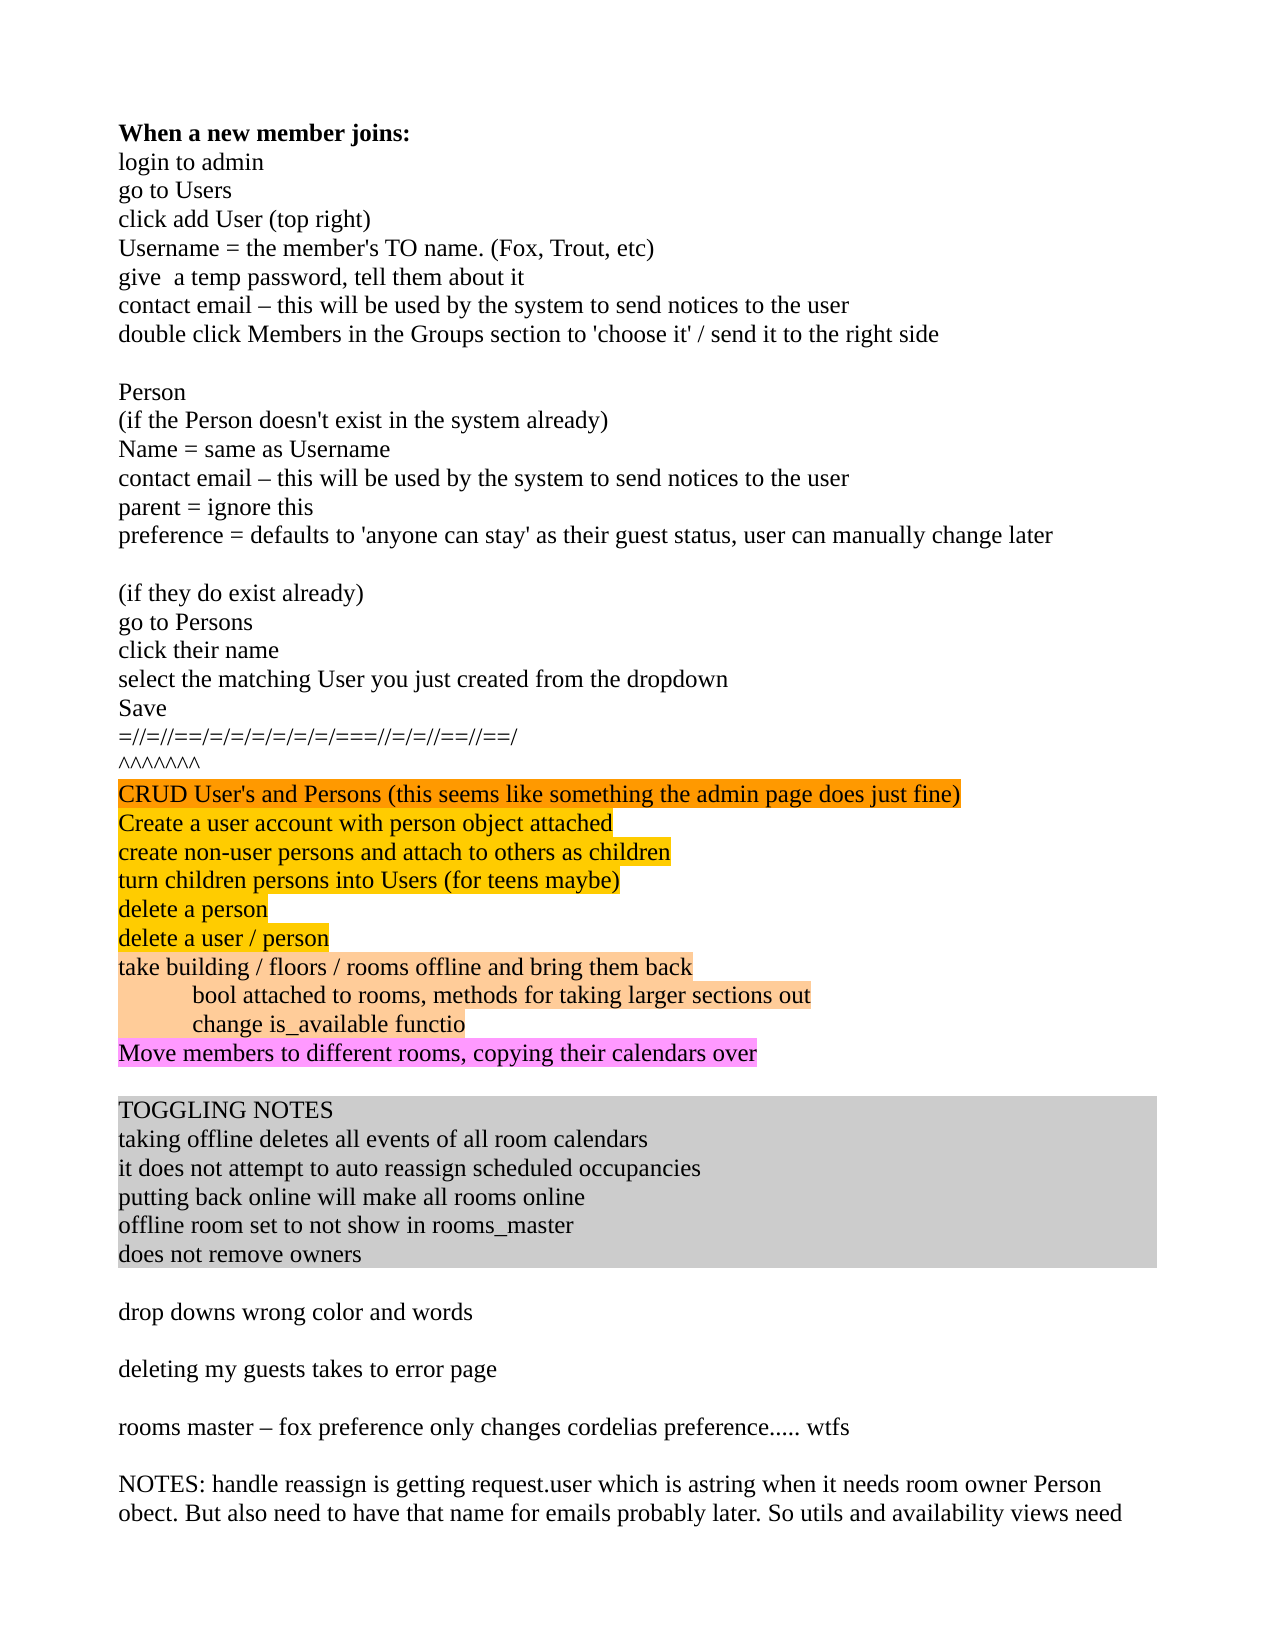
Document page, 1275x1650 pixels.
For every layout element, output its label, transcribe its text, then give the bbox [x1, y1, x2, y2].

text deleting my guests takes to error page [118, 1354, 1157, 1383]
text take building / floors / rooms offline and bring them back [118, 952, 1157, 981]
text delete a person [118, 894, 1157, 923]
text turn children persons into Users (for teens maybe) [118, 866, 1157, 894]
text TOGGLING NOTES [118, 1096, 1157, 1124]
text putting back online will make all rooms online [118, 1182, 1157, 1211]
text rooms master – fox preference only changes cordelias preference..... wtfs [118, 1412, 1157, 1441]
text double click Members in the Groups section to 'choose it' / send it to the right side [118, 319, 1157, 348]
text go to Users [118, 176, 1157, 204]
text delete a user / person [118, 923, 1157, 952]
text login to admin [118, 147, 1157, 176]
text click their name [118, 636, 1157, 664]
text (if they do exist already) [118, 578, 1157, 607]
text Move members to different rooms, copying their calendars over [118, 1038, 1157, 1067]
text NOTES: handle reassign is getting request.user which is astring when it needs room owner Person obect. But also need to have that name for emails probably later. So utils and availability views need [118, 1469, 1157, 1527]
text Create a user account with person object attached [118, 808, 1157, 837]
text parent = ignore this [118, 492, 1157, 521]
text contact email – this will be used by the system to send notices to the user [118, 463, 1157, 492]
text bool attached to rooms, methods for taking larger sections out [118, 981, 1157, 1009]
text Name = same as Username [118, 434, 1157, 463]
text it does not attempt to auto reassign scheduled occupancies [118, 1153, 1157, 1182]
text Person [118, 377, 1157, 406]
text preference = defaults to 'anyone can stay' as their guest status, user can manually change later [118, 521, 1157, 549]
text go to Persons [118, 607, 1157, 636]
text click add User (top right) [118, 204, 1157, 233]
text create non-user persons and attach to others as children [118, 837, 1157, 866]
text change is_available functio [118, 1009, 1157, 1038]
text contact email – this will be used by the system to send notices to the user [118, 291, 1157, 319]
text drop downs wrong color and words [118, 1297, 1157, 1326]
text taking offline deletes all events of all room calendars [118, 1124, 1157, 1153]
text does not remove owners [118, 1239, 1157, 1268]
text Username = the member's TO name. (Fox, Trout, etc) [118, 233, 1157, 262]
text CRUD User's and Persons (this seems like something the admin page does just fine) [118, 779, 1157, 808]
text =//=//==/=/=/=/=/=/=/===//=/=//==//==/ [118, 722, 1157, 751]
text ^^^^^^^ [118, 751, 1157, 779]
text Save [118, 693, 1157, 722]
text When a new member joins: [118, 118, 1157, 147]
text select the matching User you just created from the dropdown [118, 664, 1157, 693]
text offline room set to not show in rooms_master [118, 1211, 1157, 1239]
text give a temp password, tell them about it [118, 262, 1157, 291]
text (if the Person doesn't exist in the system already) [118, 406, 1157, 434]
